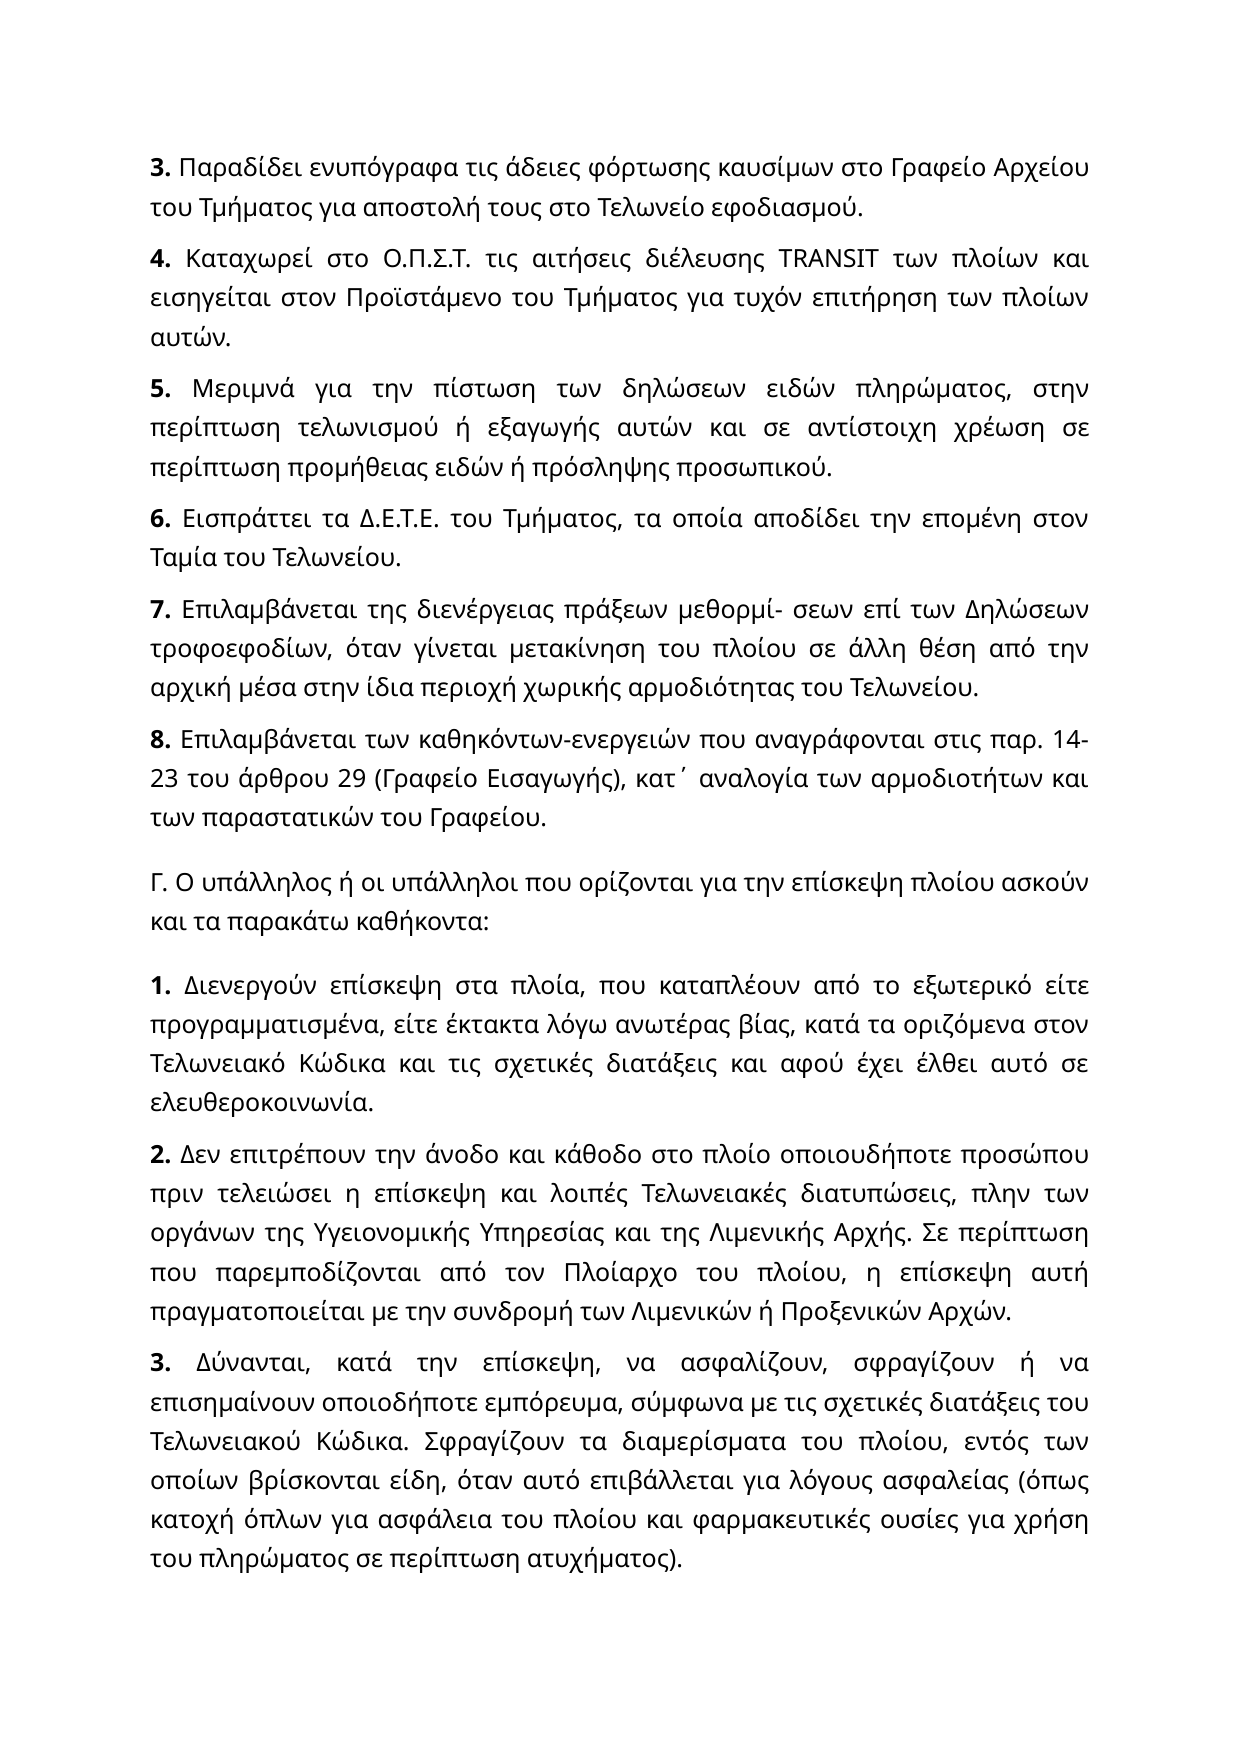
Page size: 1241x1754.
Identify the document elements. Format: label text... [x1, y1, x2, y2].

text 7. Επιλαμβάνεται της διενέργειας πράξεων μεθορμί- σεων επί των Δηλώσεων τροφοεφοδίων, όταν γίνεται μετακίνηση του πλοίου σε άλλη θέση από την αρχική μέσα στην ίδια περιοχή χωρικής αρμοδιότητας του Τελωνείου. [150, 592, 1090, 704]
text 3. Δύνανται, κατά την επίσκεψη, να ασφαλίζουν, σφραγίζουν ή να επισημαίνουν οποιοδήποτε εμπόρευμα, σύμφωνα με τις σχετικές διατάξεις του Τελωνειακού Κώδικα. Σφραγίζουν τα διαμερίσματα του πλοίου, εντός των οποίων βρίσκονται είδη, όταν αυτό επιβάλλεται για λόγους ασφαλείας (όπως κατοχή όπλων για ασφάλεια του πλοίου και φαρμακευτικές ουσίες για χρήση του πληρώματος σε περίπτωση ατυχήματος). [150, 1345, 1090, 1575]
text 5. Μεριμνά για την πίστωση των δηλώσεων ειδών πληρώματος, στην περίπτωση τελωνισμού ή εξαγωγής αυτών και σε αντίστοιχη χρέωση σε περίπτωση προμήθειας ειδών ή πρόσληψης προσωπικού. [150, 371, 1090, 483]
text Γ. Ο υπάλληλος ή οι υπάλληλοι που ορίζονται για την επίσκεψη πλοίου ασκούν και τα παρακάτω καθήκοντα: [150, 864, 1090, 937]
text 4. Καταχωρεί στο Ο.Π.Σ.Τ. τις αιτήσεις διέλευσης TRANSIT των πλοίων και εισηγείται στον Προϊστάμενο του Τμήματος για τυχόν επιτήρηση των πλοίων αυτών. [150, 241, 1090, 353]
text 1. Διενεργούν επίσκεψη στα πλοία, που καταπλέουν από το εξωτερικό είτε προγραμματισμένα, είτε έκτακτα λόγω ανωτέρας βίας, κατά τα οριζόμενα στον Τελωνειακό Κώδικα και τις σχετικές διατάξεις και αφού έχει έλθει αυτό σε ελευθεροκοινωνία. [150, 967, 1090, 1119]
text 6. Εισπράττει τα Δ.Ε.Τ.Ε. του Τμήματος, τα οποία αποδίδει την επομένη στον Ταμία του Τελωνείου. [150, 501, 1090, 574]
text 3. Παραδίδει ενυπόγραφα τις άδειες φόρτωσης καυσίμων στο Γραφείο Αρχείου του Τμήματος για αποστολή τους στο Τελωνείο εφοδιασμού. [150, 150, 1090, 223]
text 2. Δεν επιτρέπουν την άνοδο και κάθοδο στο πλοίο οποιουδήποτε προσώπου πριν τελειώσει η επίσκεψη και λοιπές Τελωνειακές διατυπώσεις, πλην των οργάνων της Υγειονομικής Υπηρεσίας και της Λιμενικής Αρχής. Σε περίπτωση που παρεμποδίζονται από τον Πλοίαρχο του πλοίου, η επίσκεψη αυτή πραγματοποιείται με την συνδρομή των Λιμενικών ή Προξενικών Αρχών. [150, 1137, 1090, 1327]
text 8. Επιλαμβάνεται των καθηκόντων-ενεργειών που αναγράφονται στις παρ. 14-23 του άρθρου 29 (Γραφείο Εισαγωγής), κατ΄ αναλογία των αρμοδιοτήτων και των παραστατικών του Γραφείου. [150, 722, 1090, 834]
